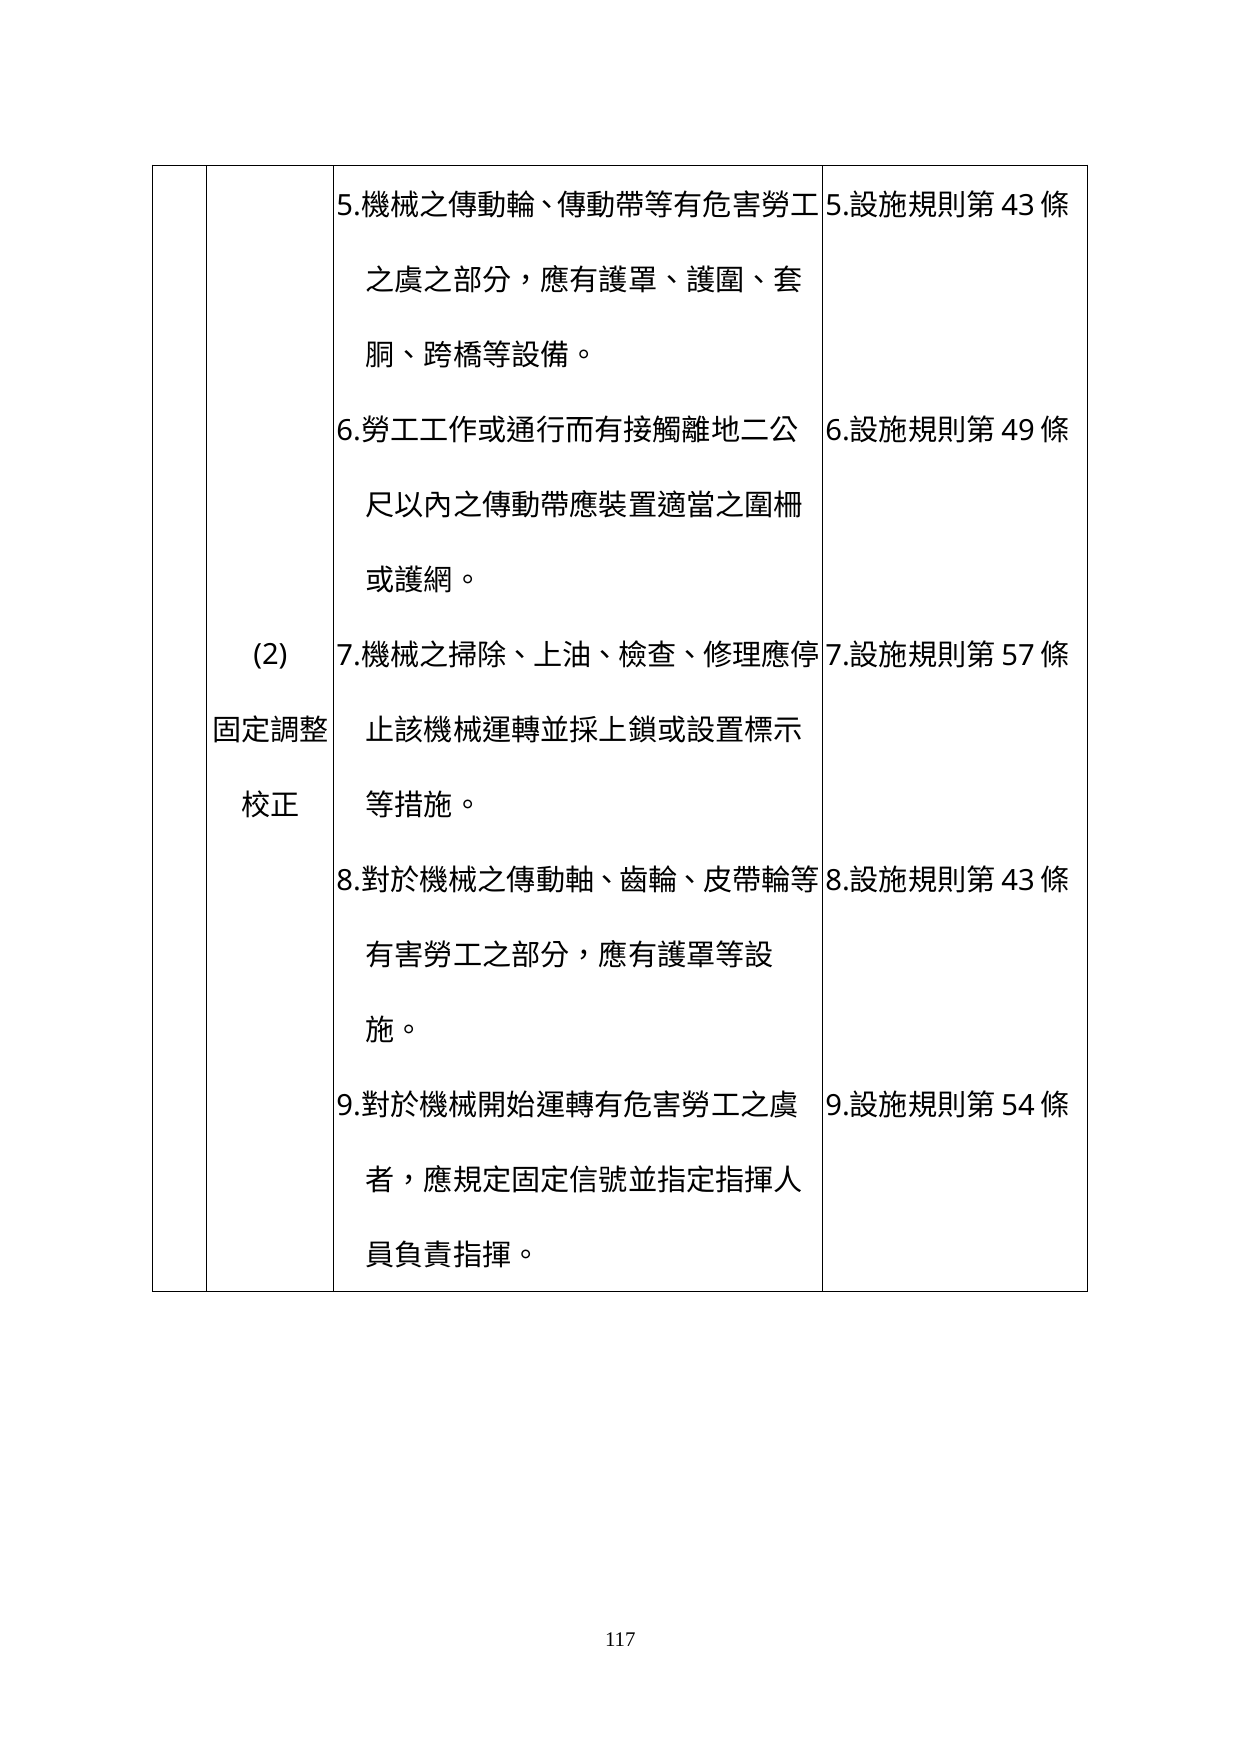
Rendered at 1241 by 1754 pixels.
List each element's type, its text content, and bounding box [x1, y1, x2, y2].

table_cell (2) 固定調整校正 [207, 166, 333, 1291]
table_cell 5.設施規則第43條 6.設施規則第49條 7.設施規則第57條 8.設施規則第43條 9.設施規則第54條 [823, 166, 1087, 1291]
table_cell 5.機械之傳動輪、傳動帶等有危害勞工之虞之部分，應有護罩、護圍、套胴、跨橋等設備。 6.勞工工作或通行而有接觸離地二公尺以內之傳動帶應裝置適當之圍柵或護網。 7.機械之掃除、上油、檢查、修理應停止該機械運轉並採上鎖或設置標示等措施。 8.對於機械之傳動軸、齒輪、皮帶輪等有害勞工之部分，應有護罩等設施。 9.對於機械開始運轉有危害勞工之虞者，應規定固定信號並指定指揮人員負責指揮。 [334, 166, 822, 1291]
table_cell [153, 166, 206, 1291]
